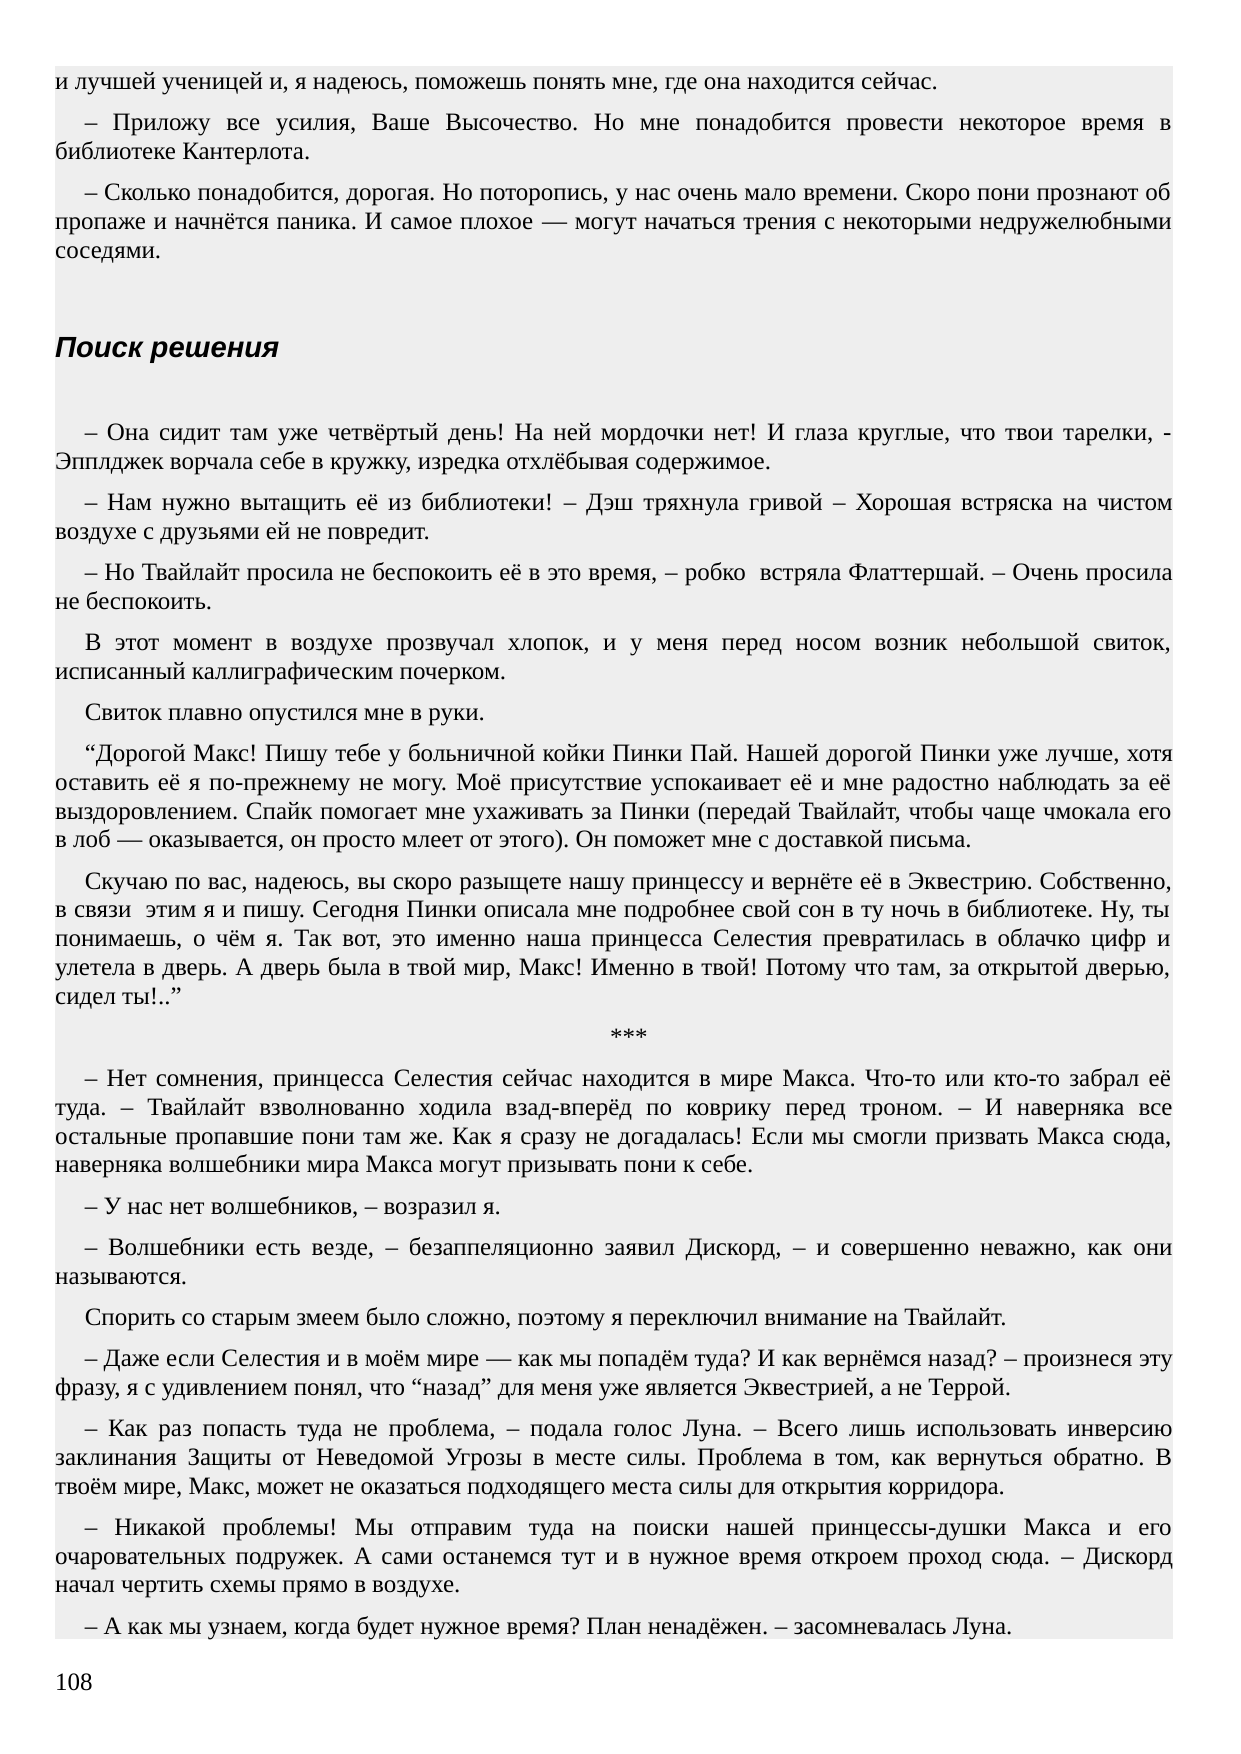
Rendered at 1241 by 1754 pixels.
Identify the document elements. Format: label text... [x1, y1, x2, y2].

text – Приложу все усилия, Ваше Высочество. Но мне понадобится провести некоторое время в библиотеке Кантерлота. [55, 107, 1173, 165]
text – Она сидит там уже четвёртый день! На ней мордочки нет! И глаза круглые, что твои тарелки, - Эпплджек ворчала себе в кружку, изредка отхлёбывая содержимое. [55, 417, 1173, 474]
text – Но Твайлайт просила не беспокоить её в это время, – робко встряла Флаттершай. – Очень просила не беспокоить. [55, 557, 1173, 614]
text *** [55, 1022, 1173, 1051]
text – Даже если Селестия и в моём мире — как мы попадём туда? И как вернёмся назад? – произнеся эту фразу, я с удивлением понял, что “назад” для меня уже является Эквестрией, а не Террой. [55, 1343, 1173, 1401]
text – Никакой проблемы! Мы отправим туда на поиски нашей принцессы-душки Макса и его очаровательных подружек. А сами останемся тут и в нужное время откроем проход сюда. – Дискорд начал чертить схемы прямо в воздухе. [55, 1512, 1173, 1598]
text – А как мы узнаем, когда будет нужное время? План ненадёжен. – засомневалась Луна. [55, 1611, 1173, 1639]
text – Как раз попасть туда не проблема, – подала голос Луна. – Всего лишь использовать инверсию заклинания Защиты от Неведомой Угрозы в месте силы. Проблема в том, как вернуться обратно. В твоём мире, Макс, может не оказаться подходящего места силы для открытия корридора. [55, 1413, 1173, 1499]
text – У нас нет волшебников, – возразил я. [55, 1191, 1173, 1219]
subtitle Поиск решения [55, 330, 1173, 363]
text Спорить со старым змеем было сложно, поэтому я переключил внимание на Твайлайт. [55, 1302, 1173, 1331]
text В этот момент в воздухе прозвучал хлопок, и у меня перед носом возник небольшой свиток, исписанный каллиграфическим почерком. [55, 627, 1173, 684]
text Скучаю по вас, надеюсь, вы скоро разыщете нашу принцессу и вернёте её в Эквестрию. Собственно, в связи этим я и пишу. Сегодня Пинки описала мне подробнее свой сон в ту ночь в библиотеке. Ну, ты понимаешь, о чём я. Так вот, это именно наша принцесса Селестия превратилась в облачко цифр и улетела в дверь. А дверь была в твой мир, Макс! Именно в твой! Потому что там, за открытой дверью, сидел ты!..” [55, 866, 1173, 1009]
text Свиток плавно опустился мне в руки. [55, 697, 1173, 726]
text – Нам нужно вытащить её из библиотеки! – Дэш тряхнула гривой – Хорошая встряска на чистом воздухе с друзьями ей не повредит. [55, 487, 1173, 544]
text “Дорогой Макс! Пишу тебе у больничной койки Пинки Пай. Нашей дорогой Пинки уже лучше, хотя оставить её я по-прежнему не могу. Моё присутствие успокаивает её и мне радостно наблюдать за её выздоровлением. Спайк помогает мне ухаживать за Пинки (передай Твайлайт, чтобы чаще чмокала его в лоб — оказывается, он просто млеет от этого). Он поможет мне с доставкой письма. [55, 738, 1173, 853]
text – Нет сомнения, принцесса Селестия сейчас находится в мире Макса. Что-то или кто-то забрал её туда. – Твайлайт взволнованно ходила взад-вперёд по коврику перед троном. – И наверняка все остальные пропавшие пони там же. Как я сразу не догадалась! Если мы смогли призвать Макса сюда, наверняка волшебники мира Макса могут призывать пони к себе. [55, 1063, 1173, 1178]
text – Волшебники есть везде, – безаппеляционно заявил Дискорд, – и совершенно неважно, как они называются. [55, 1232, 1173, 1289]
text и лучшей ученицей и, я надеюсь, поможешь понять мне, где она находится сейчас. [55, 66, 1173, 95]
text – Сколько понадобится, дорогая. Но поторопись, у нас очень мало времени. Скоро пони прознают об пропаже и начнётся паника. И самое плохое — могут начаться трения с некоторыми недружелюбными соседями. [55, 177, 1173, 263]
